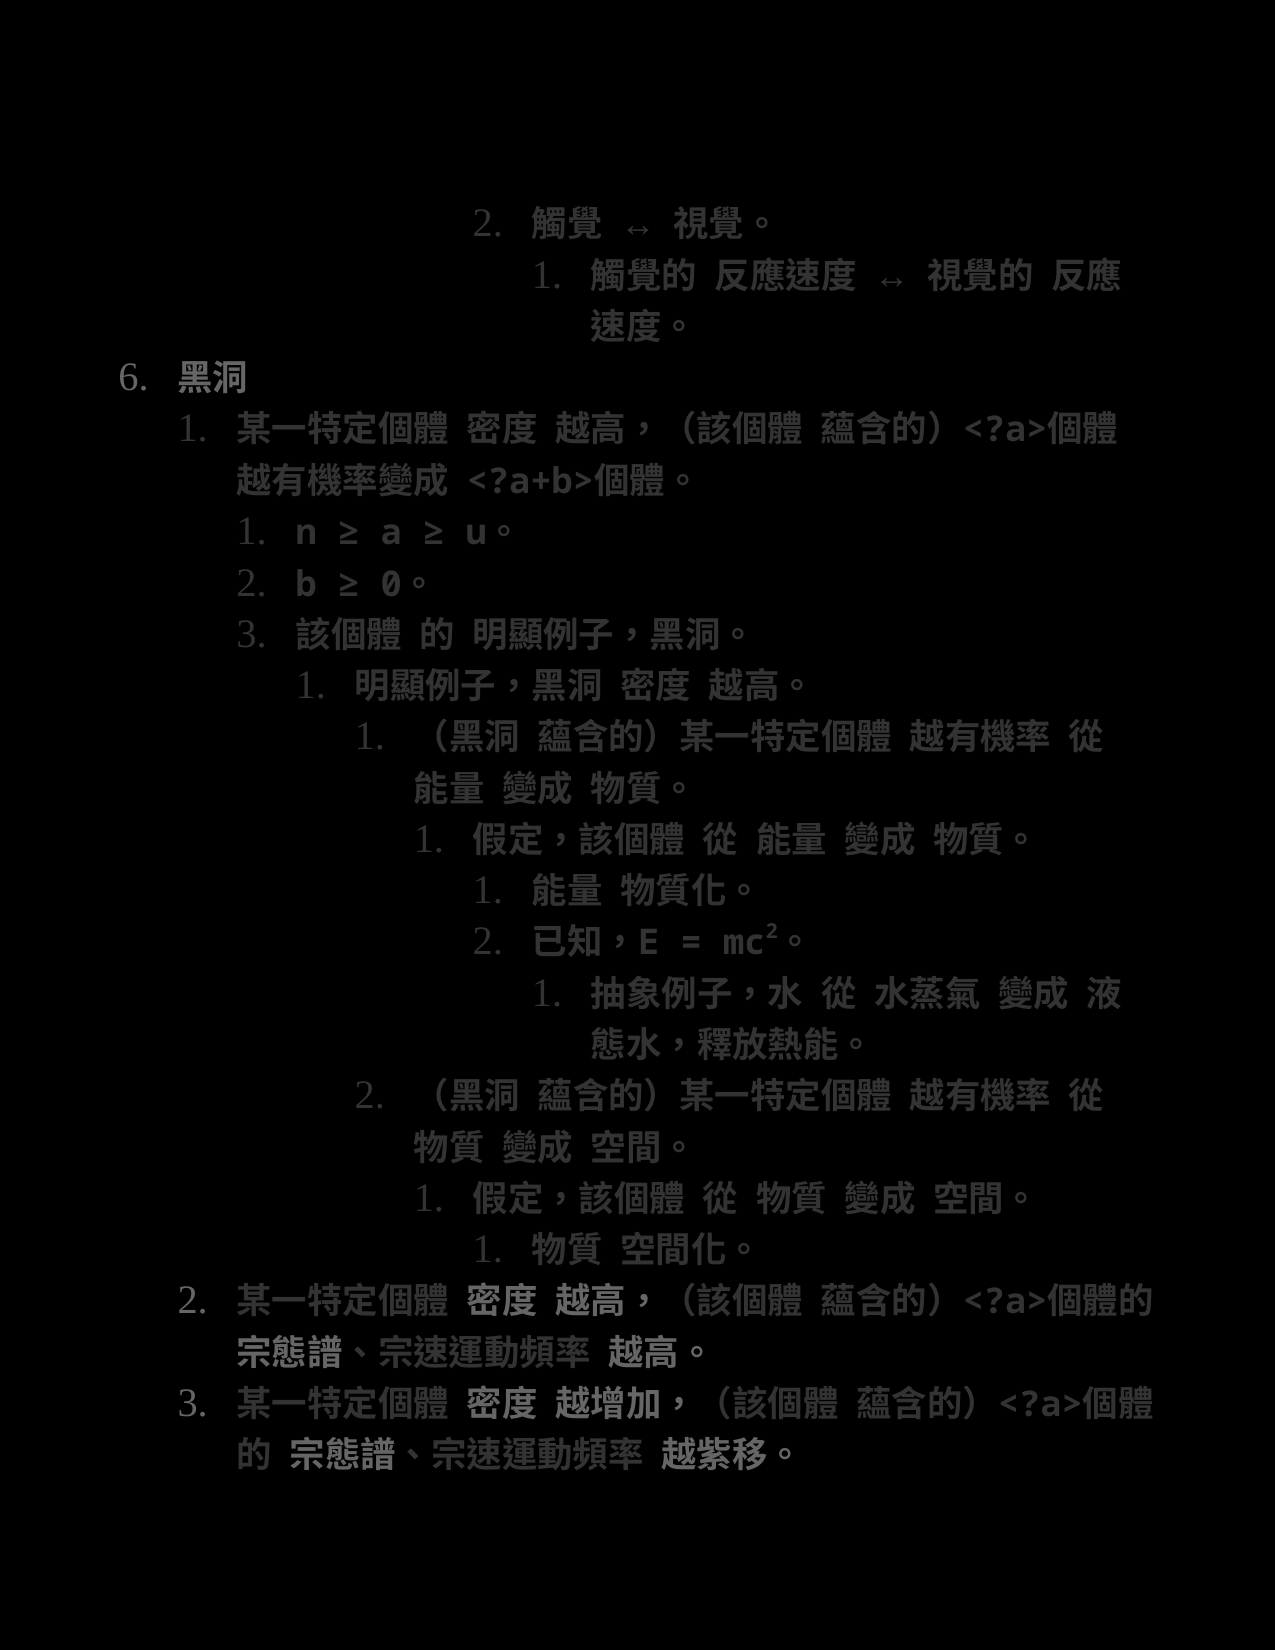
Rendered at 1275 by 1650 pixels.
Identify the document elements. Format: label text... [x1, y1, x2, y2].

list 假定，該個體 從 能量 變成 物質。 [413, 811, 1157, 862]
list 觸覺 ↔ 視覺。 [472, 196, 1157, 247]
list 該個體 的 明顯例子，黑洞。 [236, 606, 1157, 657]
list 能量 物質化。 [472, 862, 1157, 914]
list 明顯例子，黑洞 密度 越高。 [295, 657, 1157, 709]
list b ≥ 0。 [236, 555, 1157, 606]
list 某一特定個體 密度 越增加，（該個體 蘊含的）<?a>個體的 宗態譜、宗速運動頻率 越紫移。 [177, 1375, 1157, 1478]
list 黑洞 [118, 349, 1157, 401]
list n ≥ a ≥ u。 [236, 503, 1157, 555]
list 已知，E = mc2。 [472, 914, 1157, 965]
list （黑洞 蘊含的）某一特定個體 越有機率 從 物質 變成 空間。 [354, 1068, 1157, 1170]
list 某一特定個體 密度 越高，（該個體 蘊含的）<?a>個體 越有機率變成 <?a+b>個體。 [177, 401, 1157, 503]
list 觸覺的 反應速度 ↔ 視覺的 反應速度。 [532, 247, 1157, 349]
list （黑洞 蘊含的）某一特定個體 越有機率 從 能量 變成 物質。 [354, 709, 1157, 811]
list 某一特定個體 密度 越高，（該個體 蘊含的）<?a>個體的 宗態譜、宗速運動頻率 越高。 [177, 1273, 1157, 1375]
list 抽象例子，水 從 水蒸氣 變成 液態水，釋放熱能。 [532, 965, 1157, 1068]
list 假定，該個體 從 物質 變成 空間。 [413, 1170, 1157, 1221]
list 物質 空間化。 [472, 1221, 1157, 1273]
